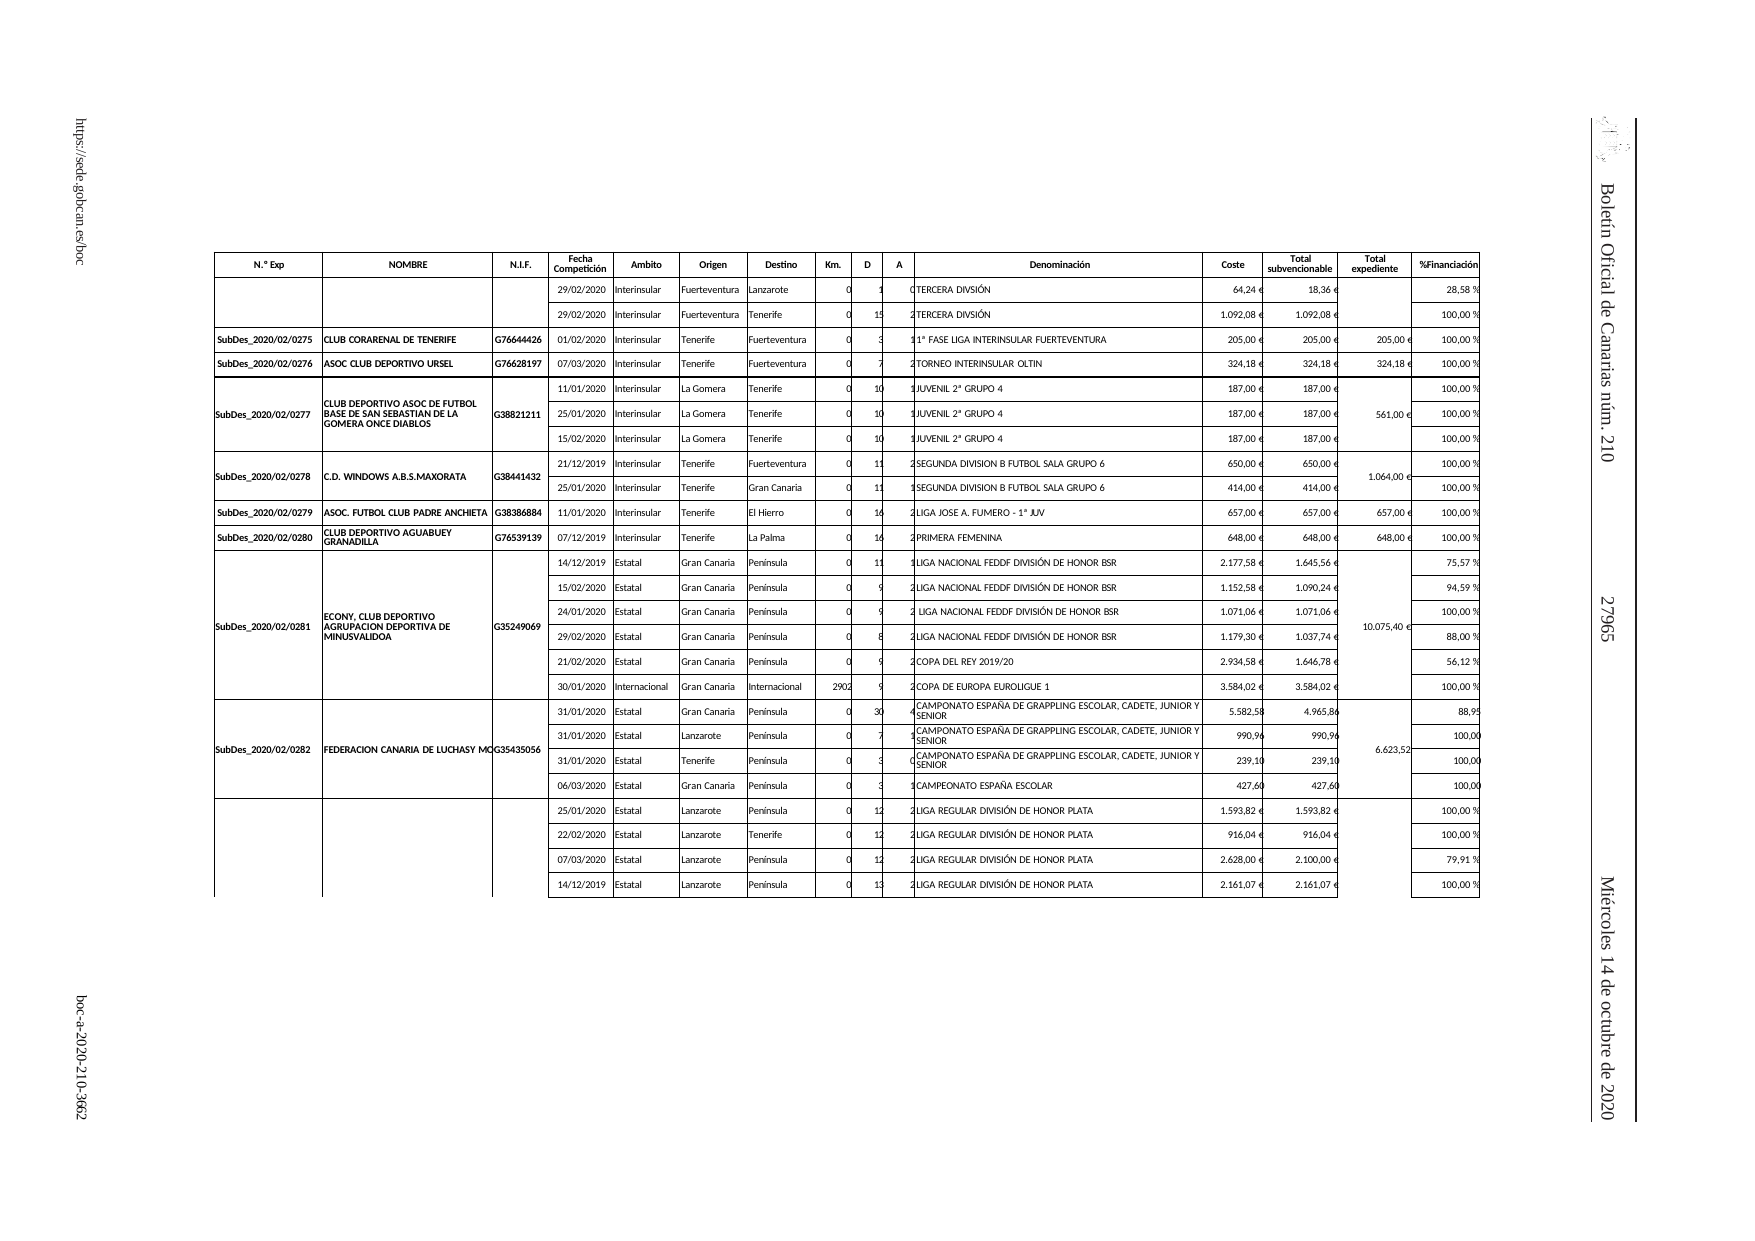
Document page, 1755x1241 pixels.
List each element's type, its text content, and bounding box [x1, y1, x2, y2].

table_cell Estatal [614, 625, 679, 649]
table_cell 0 [816, 353, 851, 376]
table_cell 3 [852, 774, 882, 798]
table_cell 0 [816, 601, 851, 624]
table_cell 1.646,78 € [1263, 650, 1337, 674]
table_cell ASOC. FUTBOL CLUB PADRE ANCHIETA [323, 501, 492, 525]
table_cell 1 [852, 278, 882, 302]
table_cell 0 [816, 303, 851, 327]
table_cell CLUB CORARENAL DE TENERIFE [323, 328, 492, 352]
table_cell 0 [816, 650, 851, 674]
table_cell Interinsular [614, 526, 679, 550]
table_cell Estatal [614, 799, 679, 823]
table_cell LIGA NACIONAL FEDDF DIVISIÓN DE HONOR BSR [915, 551, 1202, 575]
table_cell 10 [852, 378, 882, 401]
table_cell 1.152,58 € [1203, 576, 1262, 599]
table_cell Interinsular [614, 328, 679, 352]
table_header N.º Exp [215, 253, 322, 277]
table_cell 187,00 € [1263, 378, 1337, 401]
table_cell 1.593,82 € [1203, 799, 1262, 823]
table_cell 1 [883, 725, 914, 748]
table_header Km. [816, 253, 851, 277]
table_cell Península [748, 849, 815, 872]
table_cell Estatal [614, 824, 679, 847]
table_cell 3 [852, 749, 882, 773]
table_cell 657,00 € [1338, 501, 1411, 525]
table_cell LIGA JOSE A. FUMERO ‐ 1ª JUV [915, 501, 1202, 525]
table_cell Lanzarote [680, 824, 747, 847]
table_cell Interinsular [614, 378, 679, 401]
table_cell [1338, 278, 1411, 327]
table_cell COPA DEL REY 2019/20 [915, 650, 1202, 674]
table_cell 561,00 € [1338, 378, 1411, 451]
table_cell 29/02/2020 [549, 278, 613, 302]
table_cell Tenerife [748, 824, 815, 847]
table_cell 25/01/2020 [549, 402, 613, 426]
table_cell 14/12/2019 [549, 873, 613, 897]
table_cell 07/03/2020 [549, 849, 613, 872]
table_cell Gran Canaria [680, 576, 747, 599]
table_cell 1.071,06 € [1203, 601, 1262, 624]
table_cell 7 [852, 353, 882, 376]
table_cell Gran Canaria [680, 551, 747, 575]
table_cell 0 [816, 477, 851, 500]
table_cell [215, 799, 322, 897]
table_cell 21/02/2020 [549, 650, 613, 674]
table_cell 4 [883, 700, 914, 723]
table_cell 916,04 € [1203, 824, 1262, 847]
table_cell LIGA NACIONAL FEDDF DIVISIÓN DE HONOR BSR [915, 625, 1202, 649]
table_cell Península [748, 700, 815, 723]
table_cell Estatal [614, 601, 679, 624]
table_cell Estatal [614, 849, 679, 872]
table_cell Gran Canaria [680, 675, 747, 699]
table_cell CAMPEONATO ESPAÑA ESCOLAR [915, 774, 1202, 798]
table_cell Tenerife [680, 749, 747, 773]
text Boletín Oficial de Canarias núm. 210 [1598, 183, 1618, 464]
table_cell JUVENIL 2ª GRUPO 4 [915, 427, 1202, 451]
table_cell 2 [883, 675, 914, 699]
table_cell 100,00 % [1412, 501, 1479, 525]
table_cell 648,00 € [1263, 526, 1337, 550]
table_cell 25/01/2020 [549, 799, 613, 823]
table_cell Gran Canaria [680, 601, 747, 624]
table_cell 650,00 € [1263, 452, 1337, 476]
table_cell 1 [883, 427, 914, 451]
table_cell 3.584,02 € [1263, 675, 1337, 699]
table_cell 0 [883, 749, 914, 773]
table_cell 414,00 € [1203, 477, 1262, 500]
text boc-a-2020-210-3662 [74, 995, 91, 1124]
table_cell 01/02/2020 [549, 328, 613, 352]
table_cell 10 [852, 427, 882, 451]
table_cell 2 [883, 873, 914, 897]
table_cell Interinsular [614, 402, 679, 426]
table_cell 79,91 % [1412, 849, 1479, 872]
table_cell Interinsular [614, 477, 679, 500]
table_cell CAMPONATO ESPAÑA DE GRAPPLING ESCOLAR, CADETE, JUNIOR Y SENIOR [915, 725, 1202, 748]
table_cell LIGA NACIONAL FEDDF DIVISIÓN DE HONOR BSR [915, 601, 1202, 624]
table_cell COPA DE EUROPA EUROLIGUE 1 [915, 675, 1202, 699]
table_cell 0 [816, 551, 851, 575]
table_cell 11 [852, 551, 882, 575]
table_cell 3.584,02 € [1203, 675, 1262, 699]
table_header Total expediente [1338, 253, 1411, 277]
table_cell 2 [883, 650, 914, 674]
table_cell 11 [852, 452, 882, 476]
table_cell Península [748, 749, 815, 773]
table_cell TERCERA DIVSIÓN [915, 278, 1202, 302]
table_cell Gran Canaria [680, 774, 747, 798]
table_cell 18,36 € [1263, 278, 1337, 302]
table_cell 11/01/2020 [549, 378, 613, 401]
table_cell Gran Canaria [748, 477, 815, 500]
table_cell 2.934,58 € [1203, 650, 1262, 674]
table_cell 11/01/2020 [549, 501, 613, 525]
table_cell Tenerife [680, 353, 747, 376]
table_cell CAMPONATO ESPAÑA DE GRAPPLING ESCOLAR, CADETE, JUNIOR Y SENIOR [915, 749, 1202, 773]
table_cell C.D. WINDOWS A.B.S.MAXORATA [323, 452, 492, 500]
table_cell 100,00 % [1412, 378, 1479, 401]
table_cell CLUB DEPORTIVO AGUABUEY GRANADILLA [323, 526, 492, 550]
table_cell 12 [852, 849, 882, 872]
table_cell 2 [883, 452, 914, 476]
table_header Fecha Competición [549, 253, 613, 277]
table_cell Península [748, 601, 815, 624]
table_header Coste [1203, 253, 1262, 277]
table_cell Península [748, 799, 815, 823]
table_cell 24/01/2020 [549, 601, 613, 624]
table_cell G76539139 [493, 526, 548, 550]
table_cell 1 [883, 774, 914, 798]
table_cell 427,60 [1203, 774, 1262, 798]
table_cell 2 [883, 824, 914, 847]
table_cell 100,00 % [1412, 303, 1479, 327]
table_cell 648,00 € [1203, 526, 1262, 550]
table_cell 9 [852, 675, 882, 699]
table_cell G76628197 [493, 353, 548, 376]
table_cell 187,00 € [1263, 427, 1337, 451]
table_cell 1.092,08 € [1263, 303, 1337, 327]
table_cell 1.064,00 € [1338, 452, 1411, 500]
table_cell TORNEO INTERINSULAR OLTIN [915, 353, 1202, 376]
table_cell [493, 799, 548, 897]
table_cell 15 [852, 303, 882, 327]
table_cell 2 [883, 526, 914, 550]
table_cell 29/02/2020 [549, 303, 613, 327]
table_cell 12 [852, 799, 882, 823]
table_cell 1.071,06 € [1263, 601, 1337, 624]
table_cell Tenerife [680, 477, 747, 500]
table_cell 100,00 % [1412, 601, 1479, 624]
table_cell Estatal [614, 650, 679, 674]
table_cell 1.090,24 € [1263, 576, 1337, 599]
table_cell 0 [816, 725, 851, 748]
table_cell 324,18 € [1203, 353, 1262, 376]
table_cell 205,00 € [1263, 328, 1337, 352]
table_cell 16 [852, 501, 882, 525]
table_header D [852, 253, 882, 277]
table_cell 1.593,82 € [1263, 799, 1337, 823]
table_cell 0 [883, 278, 914, 302]
table_cell [323, 799, 492, 897]
table_cell 1ª FASE LIGA INTERINSULAR FUERTEVENTURA [915, 328, 1202, 352]
table_cell La Gomera [680, 378, 747, 401]
table_cell Internacional [748, 675, 815, 699]
table_cell 31/01/2020 [549, 725, 613, 748]
table_cell Tenerife [748, 427, 815, 451]
table_cell 100,00 % [1412, 824, 1479, 847]
table_cell FEDERACION CANARIA DE LUCHASY MO [323, 700, 492, 798]
table_cell SubDes_2020/02/0282 [215, 700, 322, 798]
table_cell 0 [816, 576, 851, 599]
table_cell Península [748, 725, 815, 748]
table_cell G38441432 [493, 452, 548, 500]
table_cell 0 [816, 452, 851, 476]
table_cell 990,96 [1263, 725, 1337, 748]
table_cell 31/01/2020 [549, 700, 613, 723]
table_cell 239,10 [1263, 749, 1337, 773]
table_cell 07/12/2019 [549, 526, 613, 550]
text 27965 [1598, 597, 1618, 646]
table_cell LIGA REGULAR DIVISIÓN DE HONOR PLATA [915, 799, 1202, 823]
table_cell LIGA REGULAR DIVISIÓN DE HONOR PLATA [915, 873, 1202, 897]
table_cell 187,00 € [1263, 402, 1337, 426]
table_cell Interinsular [614, 353, 679, 376]
table_cell 100,00 % [1412, 353, 1479, 376]
table_cell 1 [883, 402, 914, 426]
table_cell Estatal [614, 700, 679, 723]
table_cell 22/02/2020 [549, 824, 613, 847]
table_cell Península [748, 650, 815, 674]
table_cell 0 [816, 427, 851, 451]
table_cell 205,00 € [1203, 328, 1262, 352]
table_cell 88,00 % [1412, 625, 1479, 649]
table_cell 990,96 [1203, 725, 1262, 748]
table_cell 16 [852, 526, 882, 550]
table_cell CLUB DEPORTIVO ASOC DE FUTBOL BASE DE SAN SEBASTIAN DE LA GOMERA ONCE DIABLOS [323, 378, 492, 451]
table_cell 205,00 € [1338, 328, 1411, 352]
table_cell 414,00 € [1263, 477, 1337, 500]
table_cell Tenerife [680, 328, 747, 352]
table_cell Interinsular [614, 303, 679, 327]
table_cell 2.161,07 € [1203, 873, 1262, 897]
table_cell Tenerife [748, 378, 815, 401]
table_cell 75,57 % [1412, 551, 1479, 575]
table_cell 30 [852, 700, 882, 723]
table_header Total subvencionable [1263, 253, 1337, 277]
table_cell 2.161,07 € [1263, 873, 1337, 897]
table_cell Gran Canaria [680, 650, 747, 674]
table_cell 6.623,52 [1338, 700, 1411, 798]
table_cell 2.177,58 € [1203, 551, 1262, 575]
table_cell 4.965,86 [1263, 700, 1337, 723]
table_cell Tenerife [748, 303, 815, 327]
table_cell JUVENIL 2ª GRUPO 4 [915, 378, 1202, 401]
table_cell CAMPONATO ESPAÑA DE GRAPPLING ESCOLAR, CADETE, JUNIOR Y SENIOR [915, 700, 1202, 723]
table_cell Península [748, 625, 815, 649]
table_cell Estatal [614, 873, 679, 897]
table_cell 324,18 € [1338, 353, 1411, 376]
table_cell 8 [852, 625, 882, 649]
table_cell [1338, 799, 1411, 897]
table_cell 187,00 € [1203, 427, 1262, 451]
table_cell 0 [816, 873, 851, 897]
table_cell Tenerife [680, 526, 747, 550]
table_cell 11 [852, 477, 882, 500]
table_cell 10 [852, 402, 882, 426]
table_cell 427,60 [1263, 774, 1337, 798]
table_cell 31/01/2020 [549, 749, 613, 773]
table_cell 2.628,00 € [1203, 849, 1262, 872]
table_cell 2902 [816, 675, 851, 699]
table_cell Internacional [614, 675, 679, 699]
table_cell LIGA NACIONAL FEDDF DIVISIÓN DE HONOR BSR [915, 576, 1202, 599]
table_cell 25/01/2020 [549, 477, 613, 500]
table_cell Interinsular [614, 278, 679, 302]
table_cell 88,95 [1412, 700, 1479, 723]
table_cell 0 [816, 378, 851, 401]
table_cell 648,00 € [1338, 526, 1411, 550]
table_cell Interinsular [614, 452, 679, 476]
table_cell G38386884 [493, 501, 548, 525]
table_header A [883, 253, 914, 277]
table_cell Estatal [614, 576, 679, 599]
table_cell 0 [816, 849, 851, 872]
table_cell Estatal [614, 725, 679, 748]
table_cell 324,18 € [1263, 353, 1337, 376]
table_header Ambito [614, 253, 679, 277]
table_cell Tenerife [680, 501, 747, 525]
table_cell 187,00 € [1203, 402, 1262, 426]
table_cell SubDes_2020/02/0277 [215, 378, 322, 451]
table_cell 2 [883, 799, 914, 823]
table_cell SubDes_2020/02/0279 [215, 501, 322, 525]
table_cell 100,00 [1412, 774, 1479, 798]
table_cell SubDes_2020/02/0276 [215, 353, 322, 376]
table_cell Lanzarote [680, 799, 747, 823]
table_cell SubDes_2020/02/0275 [215, 328, 322, 352]
table_cell 0 [816, 774, 851, 798]
table_cell 12 [852, 824, 882, 847]
table_cell 100,00 % [1412, 675, 1479, 699]
table_cell SubDes_2020/02/0280 [215, 526, 322, 550]
table_cell 100,00 % [1412, 328, 1479, 352]
table_cell 1.645,56 € [1263, 551, 1337, 575]
table_cell TERCERA DIVSIÓN [915, 303, 1202, 327]
table_cell 9 [852, 601, 882, 624]
table_cell ASOC CLUB DEPORTIVO URSEL [323, 353, 492, 376]
table_cell G35435056 [493, 700, 548, 798]
table_header %Financiación [1412, 253, 1479, 277]
table_cell SubDes_2020/02/0281 [215, 551, 322, 699]
table_cell Tenerife [680, 452, 747, 476]
table_cell Fuerteventura [748, 328, 815, 352]
table_cell La Gomera [680, 402, 747, 426]
table_cell 650,00 € [1203, 452, 1262, 476]
table_cell Lanzarote [680, 873, 747, 897]
table_cell [493, 278, 548, 327]
table_cell Fuerteventura [680, 278, 747, 302]
table_cell 100,00 % [1412, 427, 1479, 451]
table_header Denominación [915, 253, 1202, 277]
table_cell 100,00 % [1412, 402, 1479, 426]
table_cell SubDes_2020/02/0278 [215, 452, 322, 500]
table_cell La Palma [748, 526, 815, 550]
table_cell 1 [883, 477, 914, 500]
table_cell 1 [883, 551, 914, 575]
table_cell SEGUNDA DIVISION B FUTBOL SALA GRUPO 6 [915, 452, 1202, 476]
table_cell 2 [883, 601, 914, 624]
table_header NOMBRE [323, 253, 492, 277]
table_cell 2 [883, 353, 914, 376]
table_cell G35249069 [493, 551, 548, 699]
table_cell 94,59 % [1412, 576, 1479, 599]
table_cell Península [748, 873, 815, 897]
table_cell 13 [852, 873, 882, 897]
table_cell ECONY, CLUB DEPORTIVO AGRUPACION DEPORTIVA DE MINUSVALIDOA [323, 551, 492, 699]
table_cell G76644426 [493, 328, 548, 352]
table_cell Interinsular [614, 501, 679, 525]
table_cell 1.037,74 € [1263, 625, 1337, 649]
table_cell 2 [883, 849, 914, 872]
table_cell 1 [883, 378, 914, 401]
table_cell [215, 278, 322, 327]
table_cell Lanzarote [680, 849, 747, 872]
table_cell 239,10 [1203, 749, 1262, 773]
table_cell 1.092,08 € [1203, 303, 1262, 327]
table_cell 100,00 [1412, 749, 1479, 773]
table_cell LIGA REGULAR DIVISIÓN DE HONOR PLATA [915, 849, 1202, 872]
table_cell 30/01/2020 [549, 675, 613, 699]
table_cell 100,00 % [1412, 477, 1479, 500]
table_cell 21/12/2019 [549, 452, 613, 476]
table_cell 7 [852, 725, 882, 748]
table_cell 0 [816, 799, 851, 823]
table_cell Fuerteventura [748, 353, 815, 376]
table_cell 0 [816, 700, 851, 723]
table_cell 2 [883, 501, 914, 525]
table_header Destino [748, 253, 815, 277]
table_cell 06/03/2020 [549, 774, 613, 798]
table_cell 9 [852, 650, 882, 674]
table_cell G38821211 [493, 378, 548, 451]
table_cell 916,04 € [1263, 824, 1337, 847]
table_cell 0 [816, 328, 851, 352]
table_cell 100,00 % [1412, 873, 1479, 897]
table_cell PRIMERA FEMENINA [915, 526, 1202, 550]
table_cell 0 [816, 749, 851, 773]
table_cell Lanzarote [748, 278, 815, 302]
table_cell Península [748, 576, 815, 599]
table_cell La Gomera [680, 427, 747, 451]
table_cell 100,00 % [1412, 526, 1479, 550]
table_cell 2 [883, 625, 914, 649]
table_cell Fuerteventura [748, 452, 815, 476]
table_cell 187,00 € [1203, 378, 1262, 401]
table_cell Interinsular [614, 427, 679, 451]
table_cell JUVENIL 2ª GRUPO 4 [915, 402, 1202, 426]
table_cell 1 [883, 328, 914, 352]
table_cell 07/03/2020 [549, 353, 613, 376]
text https://sede.gobcan.es/boc [73, 118, 90, 273]
table_cell [323, 278, 492, 327]
table_cell Península [748, 551, 815, 575]
table_cell Península [748, 774, 815, 798]
table_cell Lanzarote [680, 725, 747, 748]
table_cell 0 [816, 278, 851, 302]
table_cell 657,00 € [1203, 501, 1262, 525]
text Miércoles 14 de octubre de 2020 [1598, 876, 1618, 1124]
table_cell 10.075,40 € [1338, 551, 1411, 699]
table_header N.I.F. [493, 253, 548, 277]
table_cell 15/02/2020 [549, 576, 613, 599]
table_cell 64,24 € [1203, 278, 1262, 302]
table_cell 2 [883, 576, 914, 599]
table_cell 0 [816, 501, 851, 525]
table_cell El Hierro [748, 501, 815, 525]
table_cell 5.582,58 [1203, 700, 1262, 723]
table_cell 28,58 % [1412, 278, 1479, 302]
table_cell 14/12/2019 [549, 551, 613, 575]
table_cell 2.100,00 € [1263, 849, 1337, 872]
table_cell 0 [816, 824, 851, 847]
table_cell 0 [816, 625, 851, 649]
table_cell 3 [852, 328, 882, 352]
table_cell 0 [816, 402, 851, 426]
table_header Origen [680, 253, 747, 277]
table_cell 100,00 % [1412, 452, 1479, 476]
table_cell Estatal [614, 774, 679, 798]
table_cell Gran Canaria [680, 625, 747, 649]
table_cell 56,12 % [1412, 650, 1479, 674]
table_cell 657,00 € [1263, 501, 1337, 525]
table_cell LIGA REGULAR DIVISIÓN DE HONOR PLATA [915, 824, 1202, 847]
table_cell 29/02/2020 [549, 625, 613, 649]
table_cell 0 [816, 526, 851, 550]
table_cell 2 [883, 303, 914, 327]
table_cell Estatal [614, 551, 679, 575]
table_cell SEGUNDA DIVISION B FUTBOL SALA GRUPO 6 [915, 477, 1202, 500]
table_cell 100,00 [1412, 725, 1479, 748]
table_cell 1.179,30 € [1203, 625, 1262, 649]
table_cell Fuerteventura [680, 303, 747, 327]
table_cell Estatal [614, 749, 679, 773]
table_cell Gran Canaria [680, 700, 747, 723]
table_cell Tenerife [748, 402, 815, 426]
table_cell 9 [852, 576, 882, 599]
table_cell 15/02/2020 [549, 427, 613, 451]
table_cell 100,00 % [1412, 799, 1479, 823]
